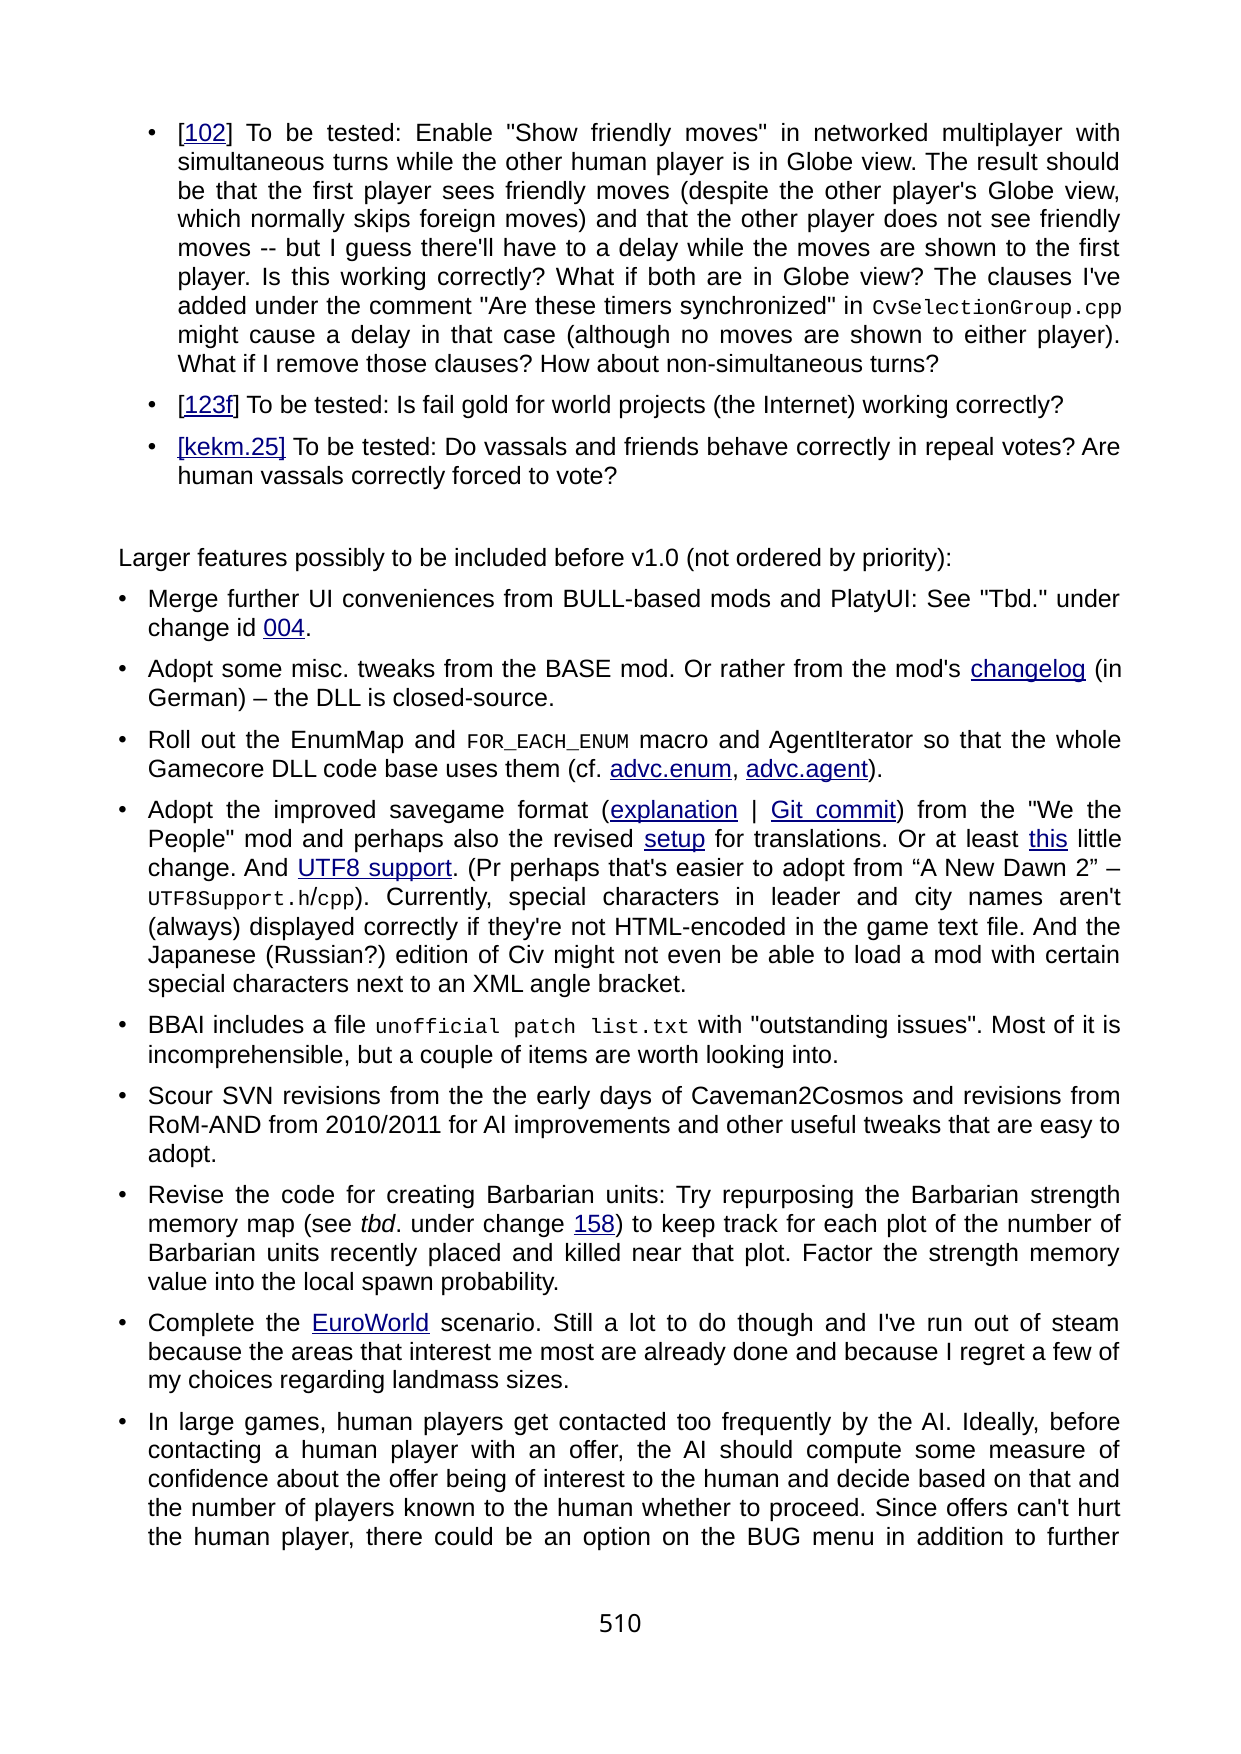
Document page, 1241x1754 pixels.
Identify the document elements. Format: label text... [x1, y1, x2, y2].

list Revise the code for creating Barbarian units: Try repurposing the Barbarian strength memory map (see tbd. under change 158) to keep track for each plot of the number of Barbarian units recently placed and killed near that plot. Factor the strength memory value into the local spawn probability. [118, 1180, 1122, 1295]
list BBAI includes a file unofficial patch list.txt with "outstanding issues". Most of it is incomprehensible, but a couple of items are worth looking into. [118, 1010, 1122, 1069]
list [102] To be tested: Enable "Show friendly moves" in networked multiplayer with simultaneous turns while the other human player is in Globe view. The result should be that the first player sees friendly moves (despite the other player's Globe view, which normally skips foreign moves) and that the other player does not see friendly moves -- but I guess there'll have to a delay while the moves are shown to the first player. Is this working correctly? What if both are in Globe view? The clauses I've added under the comment "Are these timers synchronized" in CvSelectionGroup.cpp might cause a delay in that case (although no moves are shown to either player). What if I remove those clauses? How about non-simultaneous turns? [148, 118, 1122, 378]
list In large games, human players get contacted too frequently by the AI. Ideally, before contacting a human player with an offer, the AI should compute some measure of confidence about the offer being of interest to the human and decide based on that and the number of players known to the human whether to proceed. Since offers can't hurt the human player, there could be an option on the BUG menu in addition to further [118, 1407, 1122, 1550]
list Adopt some misc. tweaks from the BASE mod. Or rather from the mod's changelog (in German) – the DLL is closed-source. [118, 654, 1122, 712]
list Complete the EuroWorld scenario. Still a lot to do though and I've run out of steam because the areas that interest me most are already done and because I regret a few of my choices regarding landmass sizes. [118, 1308, 1122, 1394]
list [123f] To be tested: Is fail gold for world projects (the Internet) working correctly? [148, 390, 1122, 419]
list Scour SVN revisions from the the early days of Caveman2Cosmos and revisions from RoM-AND from 2010/2011 for AI improvements and other useful tweaks that are easy to adopt. [118, 1081, 1122, 1168]
list [kekm.25] To be tested: Do vassals and friends behave correctly in repeal votes? Are human vassals correctly forced to vote? [148, 432, 1122, 489]
list Adopt the improved savegame format (explanation | Git commit) from the "We the People" mod and perhaps also the revised setup for translations. Or at least this little change. And UTF8 support. (Pr perhaps that's easier to adopt from “A New Dawn 2” – UTF8Support.h/cpp). Currently, special characters in leader and city names aren't (always) displayed correctly if they're not HTML-encoded in the game text file. And the Japanese (Russian?) edition of Civ might not even be able to load a mod with certain special characters next to an XML angle bracket. [118, 796, 1122, 998]
list Roll out the EnumMap and FOR_EACH_ENUM macro and AgentIterator so that the whole Gamecore DLL code base uses them (cf. advc.enum, advc.agent). [118, 724, 1122, 783]
text Larger features possibly to be included before v1.0 (not ordered by priority): [118, 543, 1122, 572]
list Merge further UI conveniences from BULL-based mods and PlatyUI: See "Tbd." under change id 004. [118, 584, 1122, 642]
